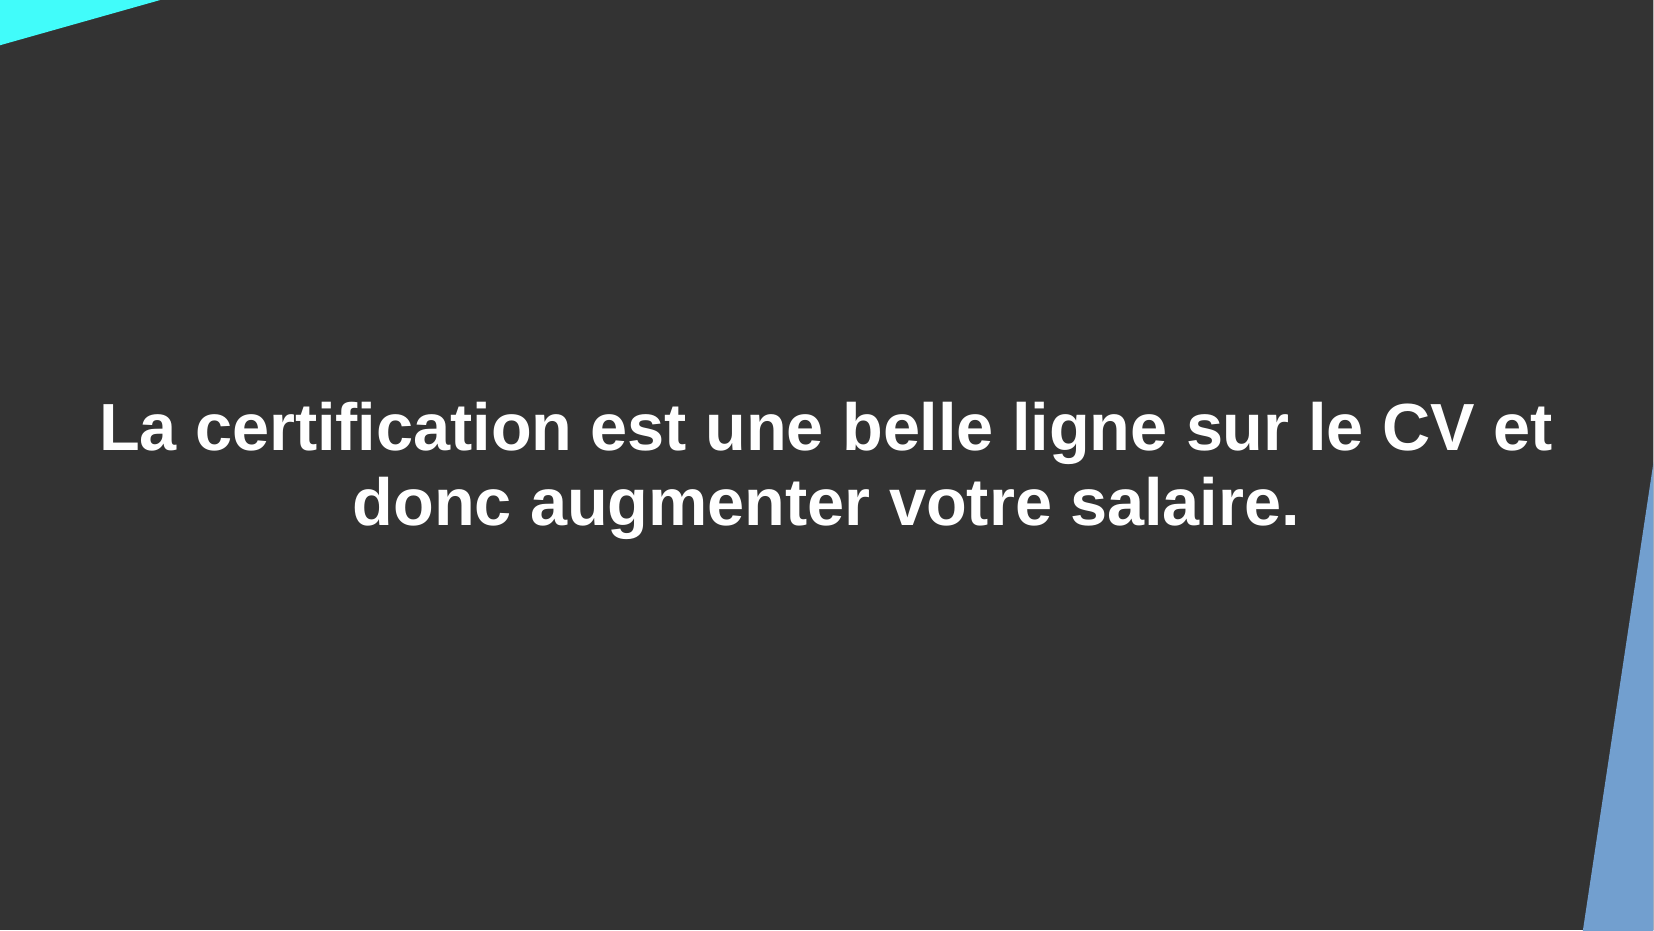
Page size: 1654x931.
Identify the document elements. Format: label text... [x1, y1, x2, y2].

text_box [0, 0, 161, 46]
title La certification est une belle ligne sur le CV et donc augmenter votre salaire. [31, 367, 1622, 563]
text_box [1582, 458, 1654, 931]
